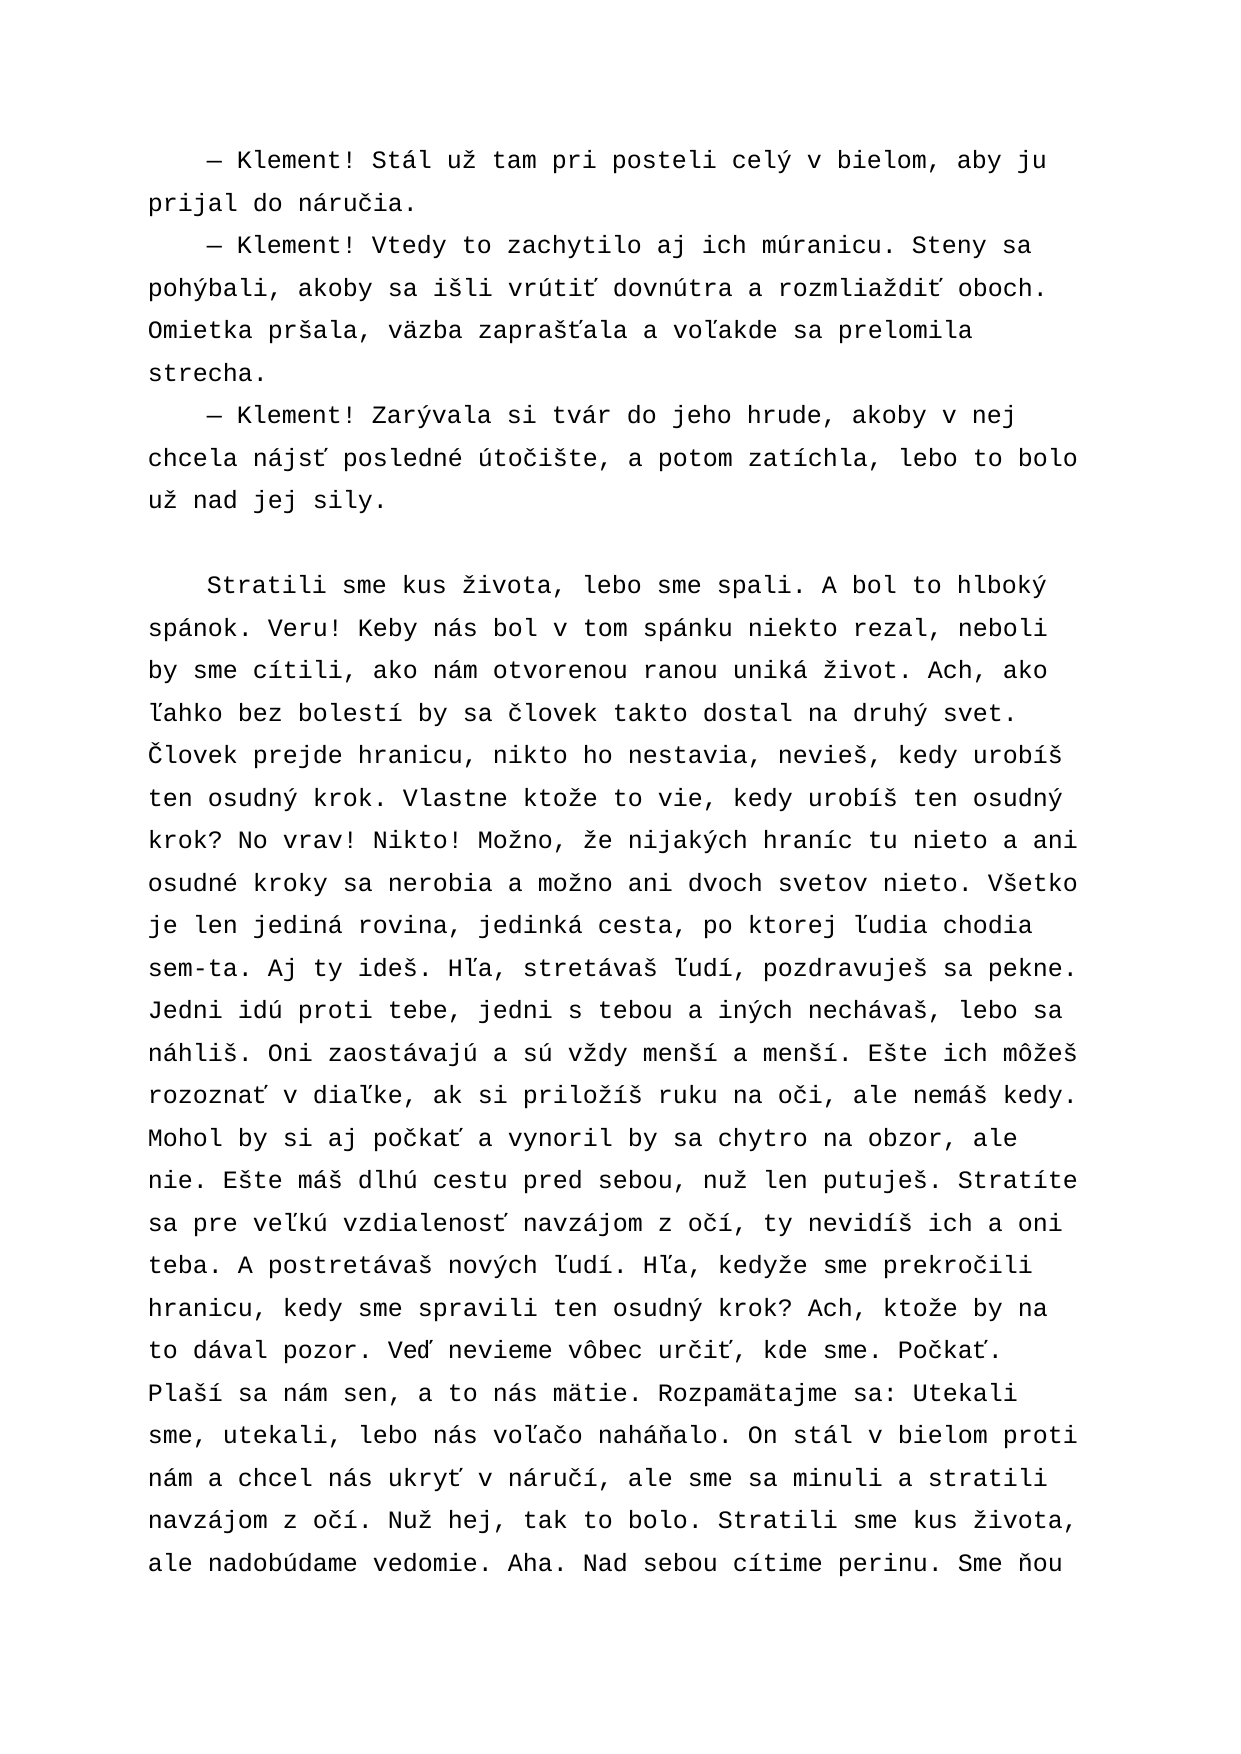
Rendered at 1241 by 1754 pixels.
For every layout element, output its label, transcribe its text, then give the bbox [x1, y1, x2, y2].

text Stratili sme kus života, lebo sme spali. A bol to hlboký spánok. Veru! Keby nás bol v tom spánku niekto rezal, neboli by sme cítili, ako nám otvorenou ranou uniká život. Ach, ako ľahko bez bolestí by sa človek takto dostal na druhý svet. Človek prejde hranicu, nikto ho nestavia, nevieš, kedy urobíš ten osudný krok. Vlastne ktože to vie, kedy urobíš ten osudný krok? No vrav! Nikto! Možno, že nijakých hraníc tu nieto a ani osudné kroky sa nerobia a možno ani dvoch svetov nieto. Všetko je len jediná rovina, jedinká cesta, po ktorej ľudia chodia sem-ta. Aj ty ideš. Hľa, stretávaš ľudí, pozdravuješ sa pekne. Jedni idú proti tebe, jedni s tebou a iných nechávaš, lebo sa náhliš. Oni zaostávajú a sú vždy menší a menší. Ešte ich môžeš rozoznať v diaľke, ak si priložíš ruku na oči, ale nemáš kedy. Mohol by si aj počkať a vynoril by sa chytro na obzor, ale nie. Ešte máš dlhú cestu pred sebou, nuž len putuješ. Stratíte sa pre veľkú vzdialenosť navzájom z očí, ty nevidíš ich a oni teba. A postretávaš nových ľudí. Hľa, kedyže sme prekročili hranicu, kedy sme spravili ten osudný krok? Ach, ktože by na to dával pozor. Veď nevieme vôbec určiť, kde sme. Počkať. Plaší sa nám sen, a to nás mätie. Rozpamätajme sa: Utekali sme, utekali, lebo nás voľačo naháňalo. On stál v bielom proti nám a chcel nás ukryť v náručí, ale sme sa minuli a stratili navzájom z očí. Nuž hej, tak to bolo. Stratili sme kus života, ale nadobúdame vedomie. Aha. Nad sebou cítime perinu. Sme ňou [148, 573, 1092, 1578]
text — Klement! Stál už tam pri posteli celý v bielom, aby ju prijal do náručia. [148, 148, 1092, 218]
text — Klement! Zarývala si tvár do jeho hrude, akoby v nej chcela nájsť posledné útočište, a potom zatíchla, lebo to bolo už nad jej sily. [148, 403, 1092, 516]
text — Klement! Vtedy to zachytilo aj ich múranicu. Steny sa pohýbali, akoby sa išli vrútiť dovnútra a rozmliaždiť oboch. Omietka pršala, väzba zaprašťala a voľakde sa prelomila strecha. [148, 233, 1092, 388]
